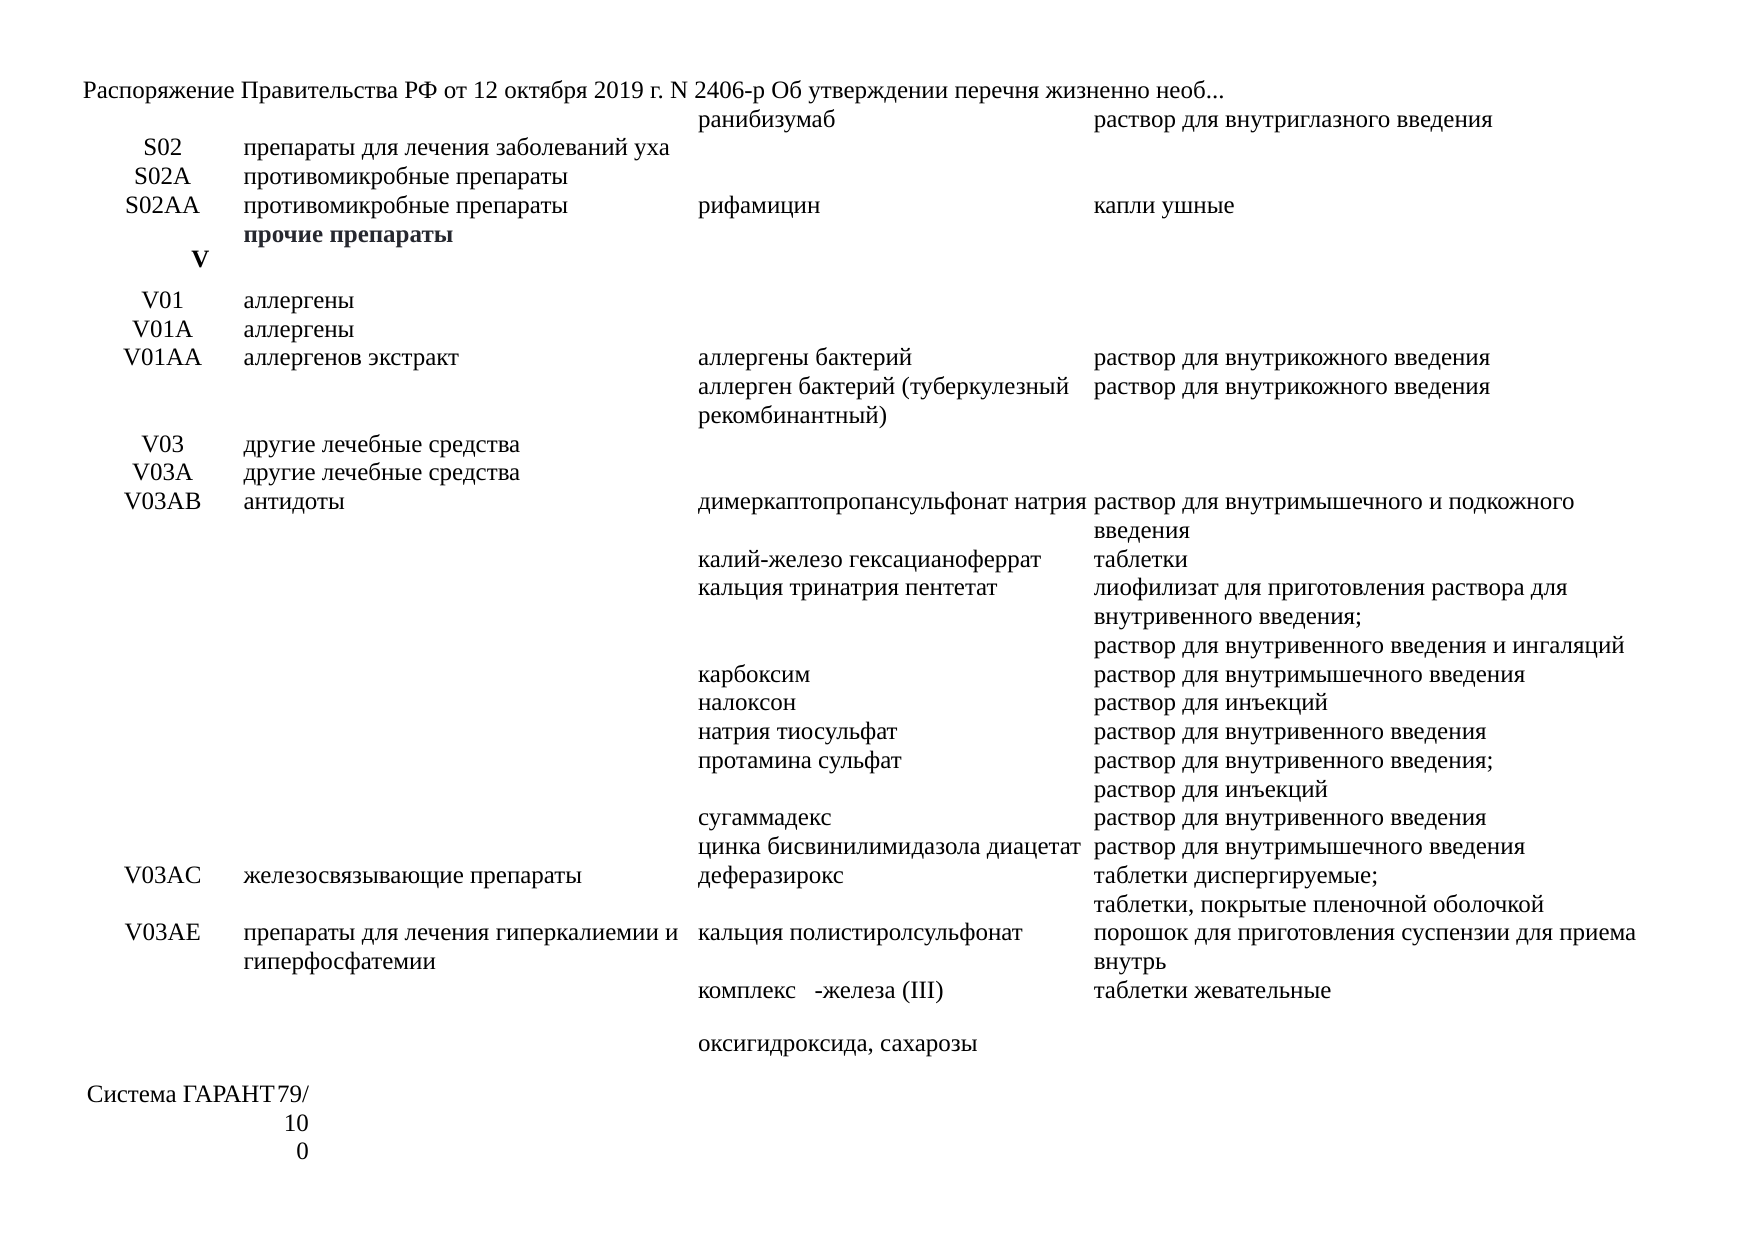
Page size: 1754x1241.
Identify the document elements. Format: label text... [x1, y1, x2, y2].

table_cell [83, 573, 242, 659]
table_cell [242, 716, 697, 745]
table_cell [83, 371, 242, 429]
table_cell [242, 975, 697, 1057]
table_cell [697, 458, 1092, 486]
table_cell сугаммадекс [697, 803, 1092, 831]
table_cell [242, 104, 697, 132]
table_cell кальция тринатрия пентетат [697, 573, 1092, 659]
table_cell [83, 975, 242, 1057]
table_cell препараты для лечения заболеваний уха [242, 133, 697, 161]
table_cell [1093, 458, 1659, 486]
table_cell раствор для внутрикожного введения [1093, 343, 1659, 371]
table_cell деферазирокс [697, 860, 1092, 917]
table_cell протамина сульфат [697, 745, 1092, 802]
table_cell S02A [83, 161, 242, 190]
table_cell [83, 831, 242, 860]
table_cell [242, 573, 697, 659]
table_cell таблетки [1093, 544, 1659, 572]
table_cell [83, 104, 242, 132]
table_cell V03 [83, 429, 242, 457]
table_cell аллерген бактерий (туберкулезный рекомбинантный) [697, 371, 1092, 429]
table_cell раствор для внутрикожного введения [1093, 371, 1659, 429]
table_cell V03A [83, 458, 242, 486]
table_cell V03AE [83, 918, 242, 975]
table_header прочие препараты [242, 219, 697, 285]
table_cell раствор для инъекций [1093, 688, 1659, 716]
table_cell налоксон [697, 688, 1092, 716]
table_cell [242, 688, 697, 716]
table_cell препараты для лечения гиперкалиемии и гиперфосфатемии [242, 918, 697, 975]
table_header V [83, 219, 242, 285]
table_cell V03AC [83, 860, 242, 917]
table_cell другие лечебные средства [242, 429, 697, 457]
table_cell противомикробные препараты [242, 161, 697, 190]
table_cell антидоты [242, 486, 697, 544]
table_cell [1093, 133, 1659, 161]
table_cell натрия тиосульфат [697, 716, 1092, 745]
table_cell [83, 544, 242, 572]
table_cell S02AA [83, 190, 242, 219]
table_cell [1093, 429, 1659, 457]
table_cell [83, 659, 242, 687]
table_cell [83, 745, 242, 802]
table_cell [242, 371, 697, 429]
table_cell железосвязывающие препараты [242, 860, 697, 917]
table_cell [697, 314, 1092, 342]
table_cell таблетки жевательные [1093, 975, 1659, 1057]
table_cell раствор для внутриглазного введения [1093, 104, 1659, 132]
table_cell S02 [83, 133, 242, 161]
table_cell капли ушные [1093, 190, 1659, 219]
table_cell [697, 133, 1092, 161]
table_cell [1093, 314, 1659, 342]
table_cell аллергены бактерий [697, 343, 1092, 371]
table_cell [242, 659, 697, 687]
table_cell димеркаптопропансульфонат натрия [697, 486, 1092, 544]
table_cell [83, 688, 242, 716]
table_cell V01AА [83, 343, 242, 371]
table_header [1093, 219, 1659, 285]
table_cell [242, 745, 697, 802]
table_cell противомикробные препараты [242, 190, 697, 219]
table_cell раствор для внутривенного введения [1093, 803, 1659, 831]
table_cell раствор для внутривенного введения [1093, 716, 1659, 745]
table_cell [697, 429, 1092, 457]
table_cell [242, 544, 697, 572]
table_cell калий-железо гексацианоферрат [697, 544, 1092, 572]
table_cell другие лечебные средства [242, 458, 697, 486]
table_cell карбоксим [697, 659, 1092, 687]
table_cell порошок для приготовления суспензии для приема внутрь [1093, 918, 1659, 975]
table_cell кальция полистиролсульфонат [697, 918, 1092, 975]
table_cell цинка бисвинилимидазола диацетат [697, 831, 1092, 860]
table_cell V03AB [83, 486, 242, 544]
table_cell V01 [83, 285, 242, 314]
table_cell ранибизумаб [697, 104, 1092, 132]
table_cell [83, 716, 242, 745]
table_cell аллергены [242, 285, 697, 314]
table_cell рифамицин [697, 190, 1092, 219]
table_cell [242, 803, 697, 831]
table_header [697, 219, 1092, 285]
table_cell [1093, 285, 1659, 314]
table_cell аллергены [242, 314, 697, 342]
table_cell [697, 161, 1092, 190]
table_cell [242, 831, 697, 860]
table_cell комплекс -железа (III) оксигидроксида, сахарозы [697, 975, 1092, 1057]
table_cell лиофилизат для приготовления раствора для внутривенного введения; раствор для внутривенного введения и ингаляций [1093, 573, 1659, 659]
table_cell [83, 803, 242, 831]
table_cell таблетки диспергируемые; таблетки, покрытые пленочной оболочкой [1093, 860, 1659, 917]
table_cell раствор для внутримышечного введения [1093, 659, 1659, 687]
table_cell раствор для внутримышечного и подкожного введения [1093, 486, 1659, 544]
table_cell [1093, 161, 1659, 190]
table_cell аллергенов экстракт [242, 343, 697, 371]
table_cell V01A [83, 314, 242, 342]
table_cell раствор для внутримышечного введения [1093, 831, 1659, 860]
table_cell [697, 285, 1092, 314]
table_cell раствор для внутривенного введения; раствор для инъекций [1093, 745, 1659, 802]
